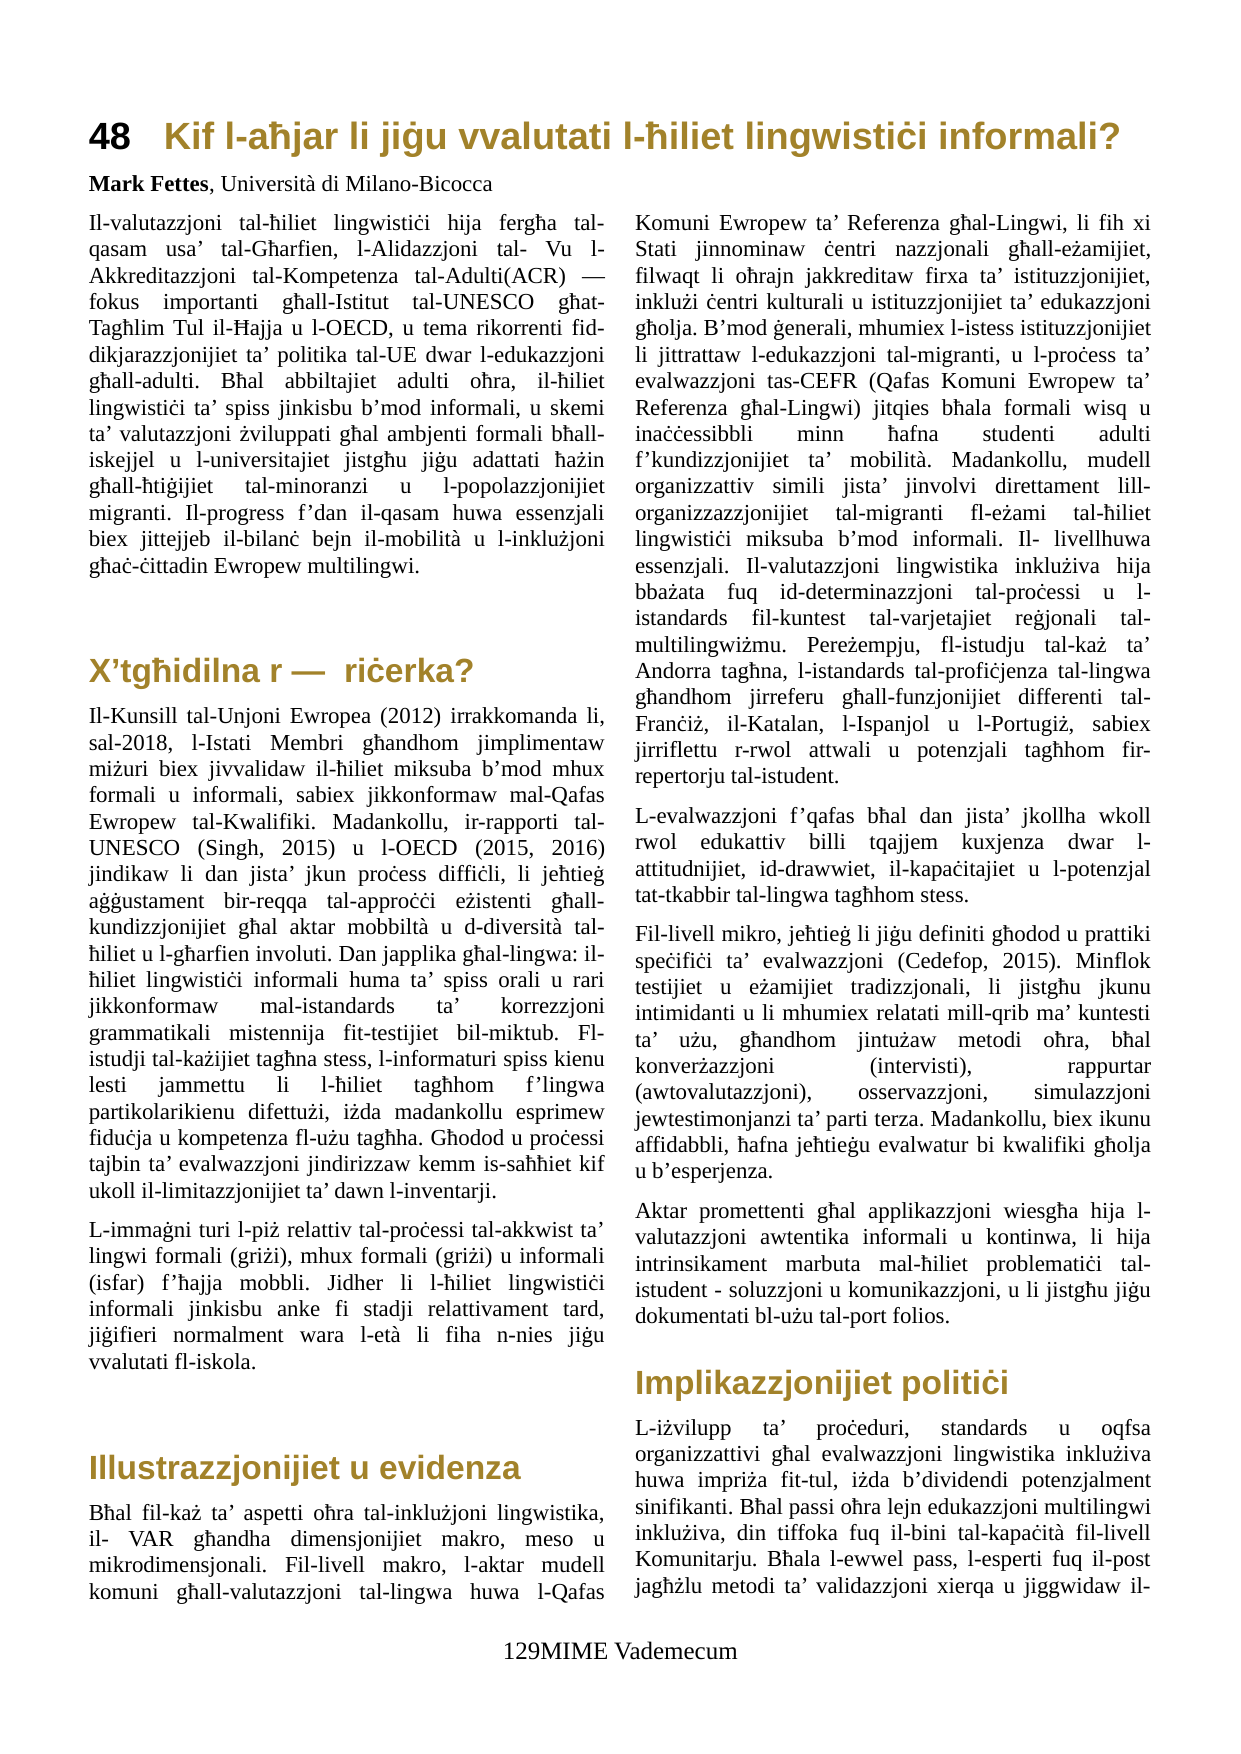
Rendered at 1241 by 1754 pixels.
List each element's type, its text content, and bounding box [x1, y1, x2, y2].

text Komuni Ewropew ta’ Referenza għal-Lingwi, li fih xi Stati jinnominaw ċentri nazzjonali għall-eżamijiet, filwaqt li oħrajn jakkreditaw firxa ta’ istituzzjonijiet, inklużi ċentri kulturali u istituzzjonijiet ta’ edukazzjoni għolja. B’mod ġenerali, mhumiex l-istess istituzzjonijiet li jittrattaw l-edukazzjoni tal-migranti, u l-proċess ta’ evalwazzjoni tas-CEFR (Qafas Komuni Ewropew ta’ Referenza għal-Lingwi) jitqies bħala formali wisq u inaċċessibbli minn ħafna studenti adulti f’kundizzjonijiet ta’ mobilità. Madankollu, mudell organizzattiv simili jista’ jinvolvi direttament lill-organizzazzjonijiet tal-migranti fl-eżami tal-ħiliet lingwistiċi miksuba b’mod informali. Il- livellhuwa essenzjali. Il-valutazzjoni lingwistika inklużiva hija bbażata fuq id-determinazzjoni tal-proċessi u l-istandards fil-kuntest tal-varjetajiet reġjonali tal-multilingwiżmu. Pereżempju, fl-istudju tal-każ ta’ Andorra tagħna, l-istandards tal-profiċjenza tal-lingwa għandhom jirreferu għall-funzjonijiet differenti tal-Franċiż, il-Katalan, l-Ispanjol u l-Portugiż, sabiex jirriflettu r-rwol attwali u potenzjali tagħhom fir-repertorju tal-istudent. [635, 209, 1152, 789]
subtitle X’tgħidilna r — ​ riċerka? [88, 651, 605, 690]
text L-immaġni turi l-piż relattiv tal-proċessi tal-akkwist ta’ lingwi formali (griżi), mhux formali (griżi) u informali (isfar) f’ħajja mobbli. Jidher li l-ħiliet lingwistiċi informali jinkisbu anke fi stadji relattivament tard, jiġifieri normalment wara l-età li fiha n-nies jiġu vvalutati fl-iskola. [88, 1216, 605, 1374]
text Fil-livell mikro, jeħtieġ li jiġu definiti għodod u prattiki speċifiċi ta’ evalwazzjoni (Cedefop, 2015). Minflok testijiet u eżamijiet tradizzjonali, li jistgħu jkunu intimidanti u li mhumiex relatati mill-qrib ma’ kuntesti ta’ użu, għandhom jintużaw metodi oħra, bħal konverżazzjoni (intervisti), rappurtar (awtovalutazzjoni), osservazzjoni, simulazzjoni jewtestimonjanzi ta’ parti terza. Madankollu, biex ikunu affidabbli, ħafna jeħtieġu evalwatur bi kwalifiki għolja u b’esperjenza. [635, 920, 1152, 1184]
text Aktar promettenti għal applikazzjoni wiesgħa hija l-valutazzjoni awtentika informali u kontinwa, li hija intrinsikament marbuta mal-ħiliet problematiċi tal-istudent - soluzzjoni u komunikazzjoni, u li jistgħu jiġu dokumentati bl-użu tal-port folios. [635, 1197, 1152, 1329]
subtitle Kif l-aħjar li jiġu vvalutati l-ħiliet lingwistiċi informali? [88, 113, 1152, 157]
subtitle Implikazzjonijiet politiċi [635, 1362, 1152, 1401]
text L-iżvilupp ta’ proċeduri, standards u oqfsa organizzattivi għal evalwazzjoni lingwistika inklużiva huwa impriża fit-tul, iżda b’dividendi potenzjalment sinifikanti. Bħal passi oħra lejn edukazzjoni multilingwi inklużiva, din tiffoka fuq il-bini tal-kapaċità fil-livell Komunitarju. Bħala l-ewwel pass, l-esperti fuq il-post jagħżlu metodi ta’ validazzjoni xierqa u jiggwidaw il- [635, 1414, 1152, 1598]
subtitle Illustrazzjonijiet u evidenza [88, 1447, 605, 1486]
text Mark Fettes, Università di Milano-Bicocca [88, 170, 1152, 196]
text Bħal fil-każ ta’ aspetti oħra tal-inklużjoni lingwistika, il- VAR għandha dimensjonijiet makro, meso u mikrodimensjonali. Fil-livell makro, l-aktar mudell komuni għall-valutazzjoni tal-lingwa huwa l-Qafas [88, 1499, 605, 1604]
text Il-valutazzjoni tal-ħiliet lingwistiċi hija fergħa tal-qasam usa’ tal-Għarfien, l-Alidazzjoni tal- Vu l-Akkreditazzjoni tal-Kompetenza tal-Adulti(ACR) — fokus importanti għall-Istitut tal-UNESCO għat-Tagħlim Tul il-Ħajja u l-OECD, u tema rikorrenti fid-dikjarazzjonijiet ta’ politika tal-UE dwar l-edukazzjoni għall-adulti. Bħal abbiltajiet adulti oħra, il-ħiliet lingwistiċi ta’ spiss jinkisbu b’mod informali, u skemi ta’ valutazzjoni żviluppati għal ambjenti formali bħall-iskejjel u l-universitajiet jistgħu jiġu adattati ħażin għall-ħtiġijiet tal-minoranzi u l-popolazzjonijiet migranti. Il-progress f’dan il-qasam huwa essenzjali biex jittejjeb il-bilanċ bejn il-mobilità u l-inklużjoni għaċ-ċittadin Ewropew multilingwi. [88, 209, 605, 578]
text Il-Kunsill tal-Unjoni Ewropea (2012) irrakkomanda li, sal-2018, l-Istati Membri għandhom jimplimentaw miżuri biex jivvalidaw il-ħiliet miksuba b’mod mhux formali u informali, sabiex jikkonformaw mal-Qafas Ewropew tal-Kwalifiki. Madankollu, ir-rapporti tal-UNESCO (Singh, 2015) u l-OECD (2015, 2016) jindikaw li dan jista’ jkun proċess diffiċli, li jeħtieġ aġġustament bir-reqqa tal-approċċi eżistenti għall-kundizzjonijiet għal aktar mobbiltà u d-diversità tal-ħiliet u l-għarfien involuti. Dan japplika għal-lingwa: il-ħiliet lingwistiċi informali huma ta’ spiss orali u rari jikkonformaw mal-istandards ta’ korrezzjoni grammatikali mistennija fit-testijiet bil-miktub. Fl-istudji tal-każijiet tagħna stess, l-informaturi spiss kienu lesti jammettu li l-ħiliet tagħhom f’lingwa partikolarikienu difettużi, iżda madankollu esprimew fiduċja u kompetenza fl-użu tagħha. Għodod u proċessi tajbin ta’ evalwazzjoni jindirizzaw kemm is-saħħiet kif ukoll il-limitazzjonijiet ta’ dawn l-inventarji. [88, 702, 605, 1203]
text L-evalwazzjoni f’qafas bħal dan jista’ jkollha wkoll rwol edukattiv billi tqajjem kuxjenza dwar l-attitudnijiet, id-drawwiet, il-kapaċitajiet u l-potenzjal tat-tkabbir tal-lingwa tagħhom stess. [635, 802, 1152, 907]
